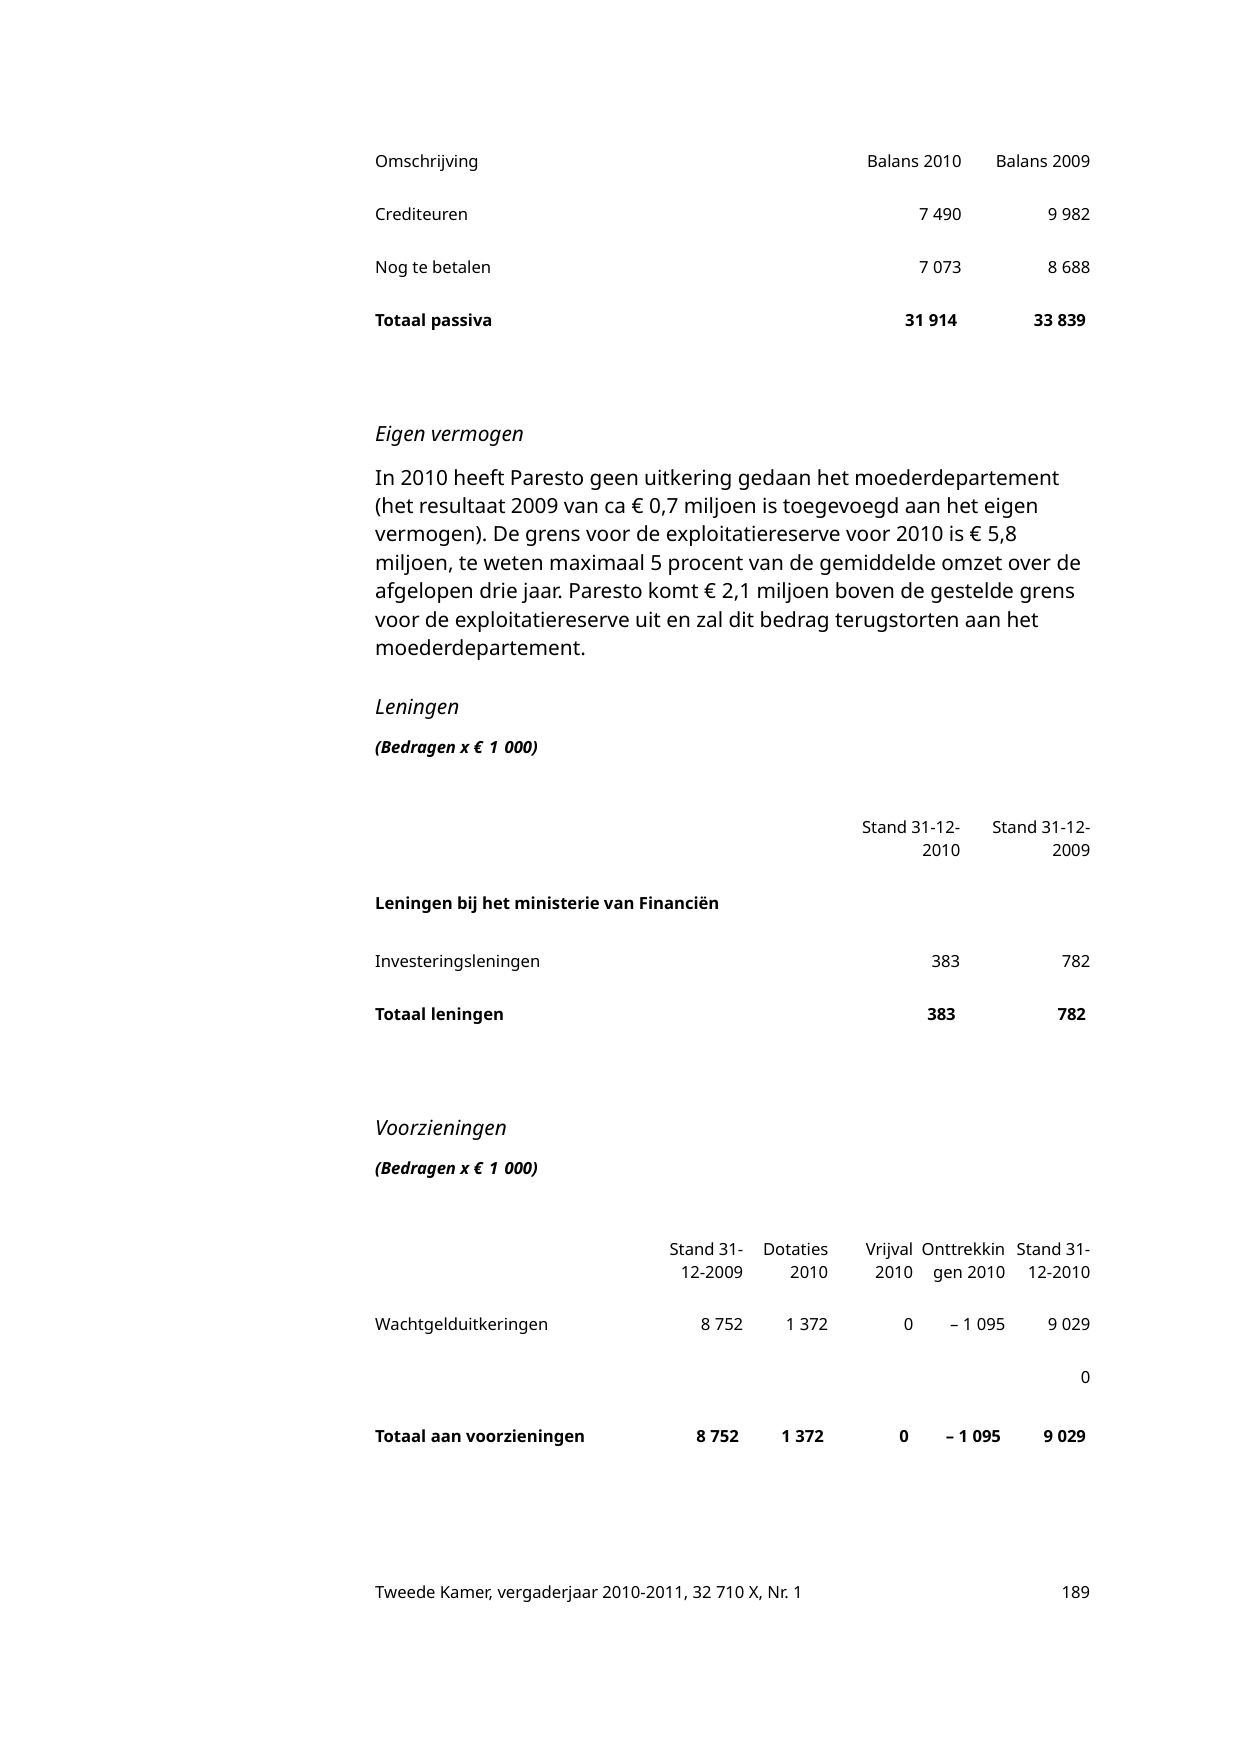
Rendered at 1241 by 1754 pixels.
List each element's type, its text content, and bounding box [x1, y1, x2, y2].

table_cell 8 688 [961, 255, 1090, 308]
table_header Balans 2009 [961, 150, 1090, 203]
table_cell Wachtgelduitkeringen [375, 1313, 658, 1366]
text (Bedragen x € 1 000) [375, 1157, 1090, 1180]
table_cell 31 914 [833, 308, 961, 361]
table_cell [375, 1366, 658, 1424]
table_cell 7 073 [833, 255, 961, 308]
table_cell 0 [828, 1313, 913, 1366]
table_cell 9 982 [961, 203, 1090, 255]
table_cell Nog te betalen [375, 255, 833, 308]
table_header Vrijval 2010 [828, 1238, 913, 1313]
table_cell Totaal aan voorzieningen [375, 1424, 658, 1477]
table_cell 1 372 [743, 1313, 828, 1366]
table_cell – 1 095 [913, 1424, 1005, 1477]
table_cell 9 029 [1005, 1313, 1090, 1366]
table_cell 9 029 [1005, 1424, 1090, 1477]
table_cell 8 752 [658, 1424, 743, 1477]
text Eigen vermogen [375, 419, 1090, 448]
table_cell Totaal leningen [375, 1003, 830, 1055]
table_cell [960, 891, 1090, 950]
table_cell 383 [830, 950, 960, 1002]
table_cell 782 [960, 1003, 1090, 1055]
table_header Balans 2010 [833, 150, 961, 203]
table_cell 1 372 [743, 1424, 828, 1477]
table_cell [830, 891, 960, 950]
table_cell 383 [830, 1003, 960, 1055]
table_cell Leningen bij het ministerie van Financiën [375, 891, 830, 950]
table_header Stand 31-12-2009 [658, 1238, 743, 1313]
table_cell 33 839 [961, 308, 1090, 361]
table_header [375, 816, 830, 891]
table_header Stand 31-12-2010 [1005, 1238, 1090, 1313]
table_cell [828, 1366, 913, 1424]
text Leningen [375, 692, 1090, 720]
table_cell [913, 1366, 1005, 1424]
table_cell 0 [1005, 1366, 1090, 1424]
table_cell Crediteuren [375, 203, 833, 255]
table_cell Totaal passiva [375, 308, 833, 361]
table_cell [743, 1366, 828, 1424]
table_header Onttrekkingen 2010 [913, 1238, 1005, 1313]
table_header Omschrijving [375, 150, 833, 203]
table_cell – 1 095 [913, 1313, 1005, 1366]
table_cell [658, 1366, 743, 1424]
table_header Dotaties 2010 [743, 1238, 828, 1313]
text In 2010 heeft Paresto geen uitkering gedaan het moederdepartement (het resultaat 2009 van ca € 0,7 miljoen is toegevoegd aan het eigen vermogen). De grens voor de exploitatiereserve voor 2010 is € 5,8 miljoen, te weten maximaal 5 procent van de gemiddelde omzet over de afgelopen drie jaar. Paresto komt € 2,1 miljoen boven de gestelde grens voor de exploitatiereserve uit en zal dit bedrag terugstorten aan het moederdepartement. [375, 463, 1090, 662]
table_header [375, 1238, 658, 1313]
table_header Stand 31-12-2010 [830, 816, 960, 891]
table_header Stand 31-12-2009 [960, 816, 1090, 891]
table_cell Investeringsleningen [375, 950, 830, 1002]
text Voorzieningen [375, 1113, 1090, 1142]
text (Bedragen x € 1 000) [375, 735, 1090, 758]
table_cell 782 [960, 950, 1090, 1002]
table_cell 7 490 [833, 203, 961, 255]
table_cell 0 [828, 1424, 913, 1477]
table_cell 8 752 [658, 1313, 743, 1366]
